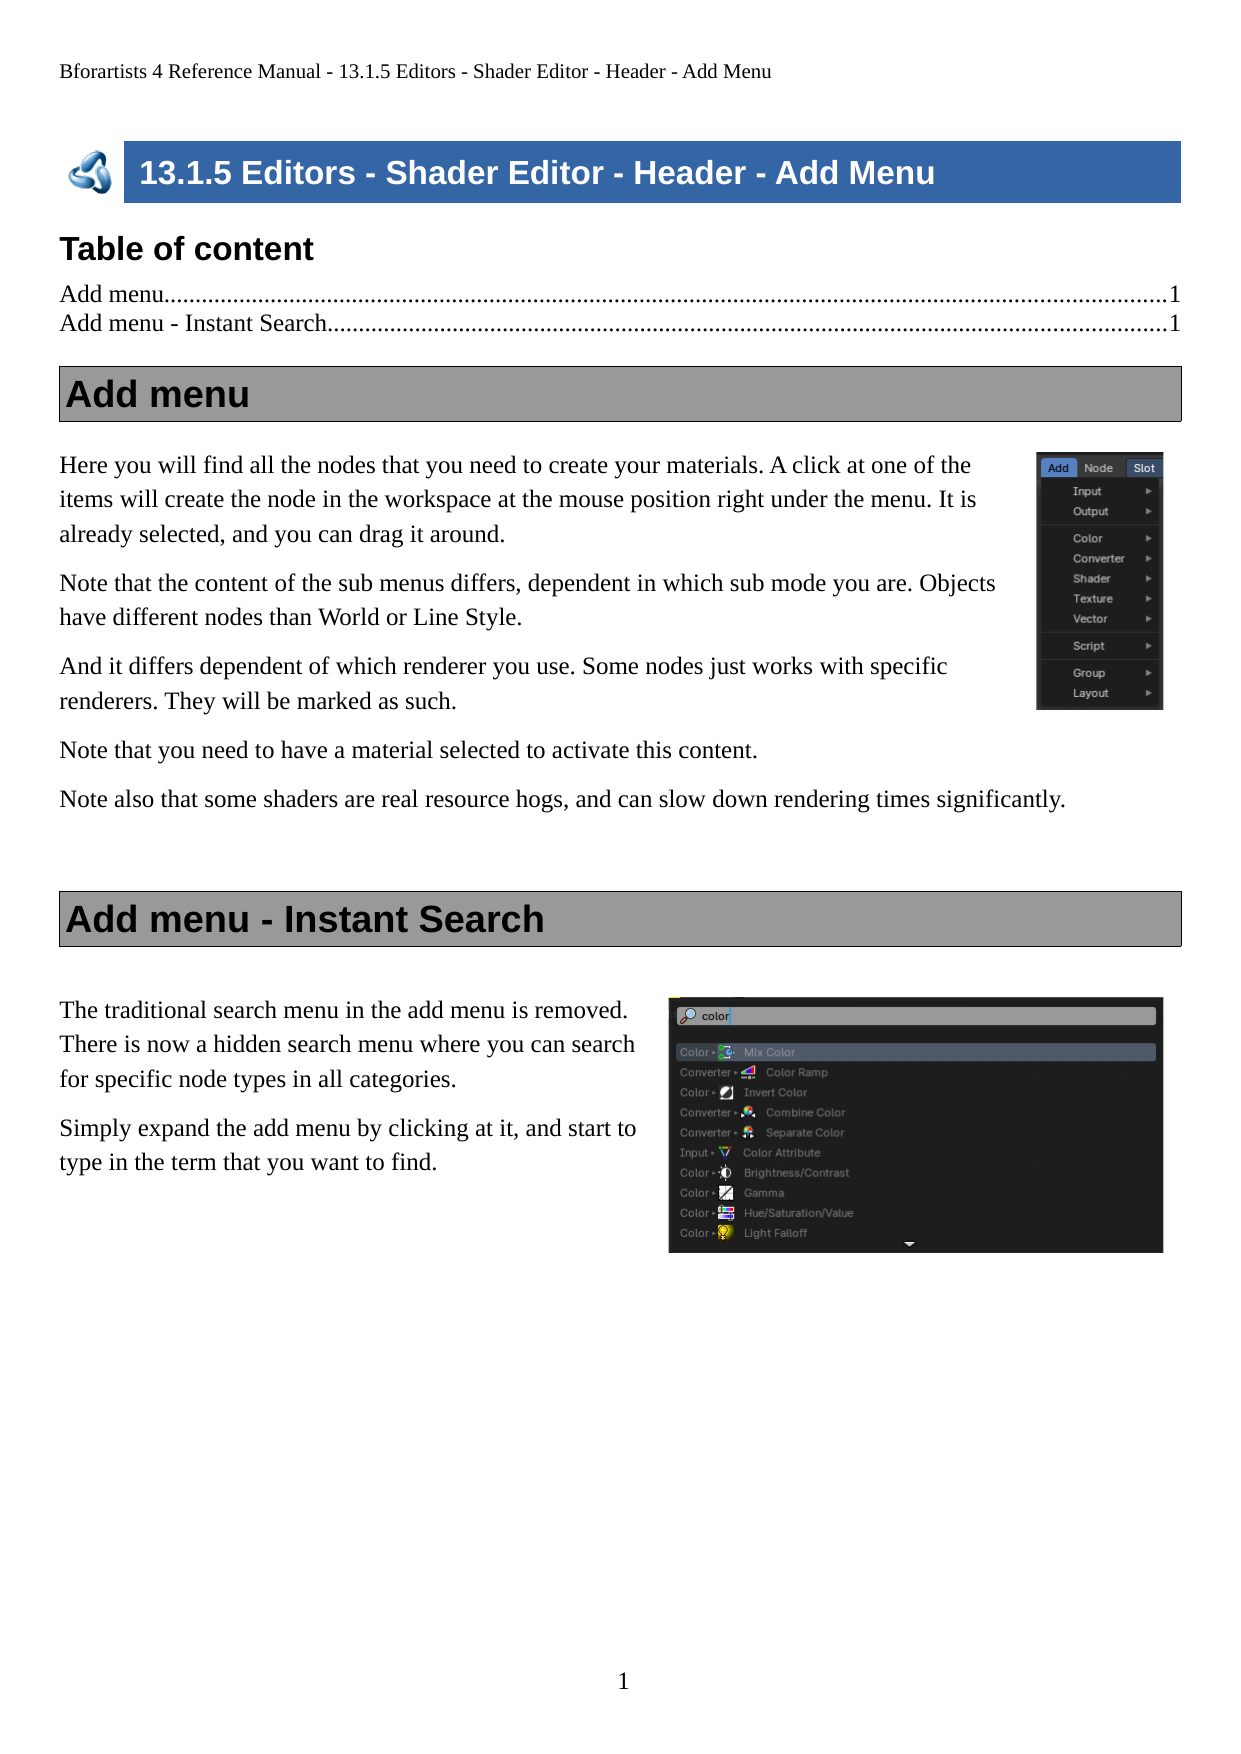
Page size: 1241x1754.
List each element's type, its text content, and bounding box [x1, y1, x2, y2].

table_header 13.1.5 Editors - Shader Editor - Header - Add Menu [124, 141, 1181, 203]
text Here you will find all the nodes that you need to create your materials. A click at one of the items will create the node in the workspace at the mouse position right under the menu. It is already selected, and you can drag it around. [59, 450, 1181, 547]
table_header Add menu [60, 367, 1181, 421]
table_header Add menu - Instant Search [60, 892, 1181, 946]
text Note also that some shaders are real resource hogs, and can slow down rendering times significantly. [59, 784, 1181, 813]
text Add menu - Instant Search 1 [59, 308, 1181, 337]
text Note that you need to have a material selected to activate this content. [59, 735, 1181, 764]
text The traditional search menu in the add menu is removed. There is now a hidden search menu where you can search for specific node types in all categories. [59, 995, 1181, 1093]
picture [65, 147, 114, 197]
table_header [59, 141, 124, 203]
text Add menu 1 [59, 279, 1181, 308]
subtitle Table of content [59, 228, 1181, 267]
picture [668, 997, 1164, 1253]
text Simply expand the add menu by clicking at it, and start to type in the term that you want to find. [59, 1113, 668, 1176]
picture [1036, 452, 1164, 710]
text Note that the content of the sub menus differs, dependent in which sub mode you are. Objects have different nodes than World or Line Style. [59, 568, 1036, 631]
text And it differs dependent of which renderer you use. Some nodes just works with specific renderers. They will be marked as such. [59, 651, 1181, 714]
